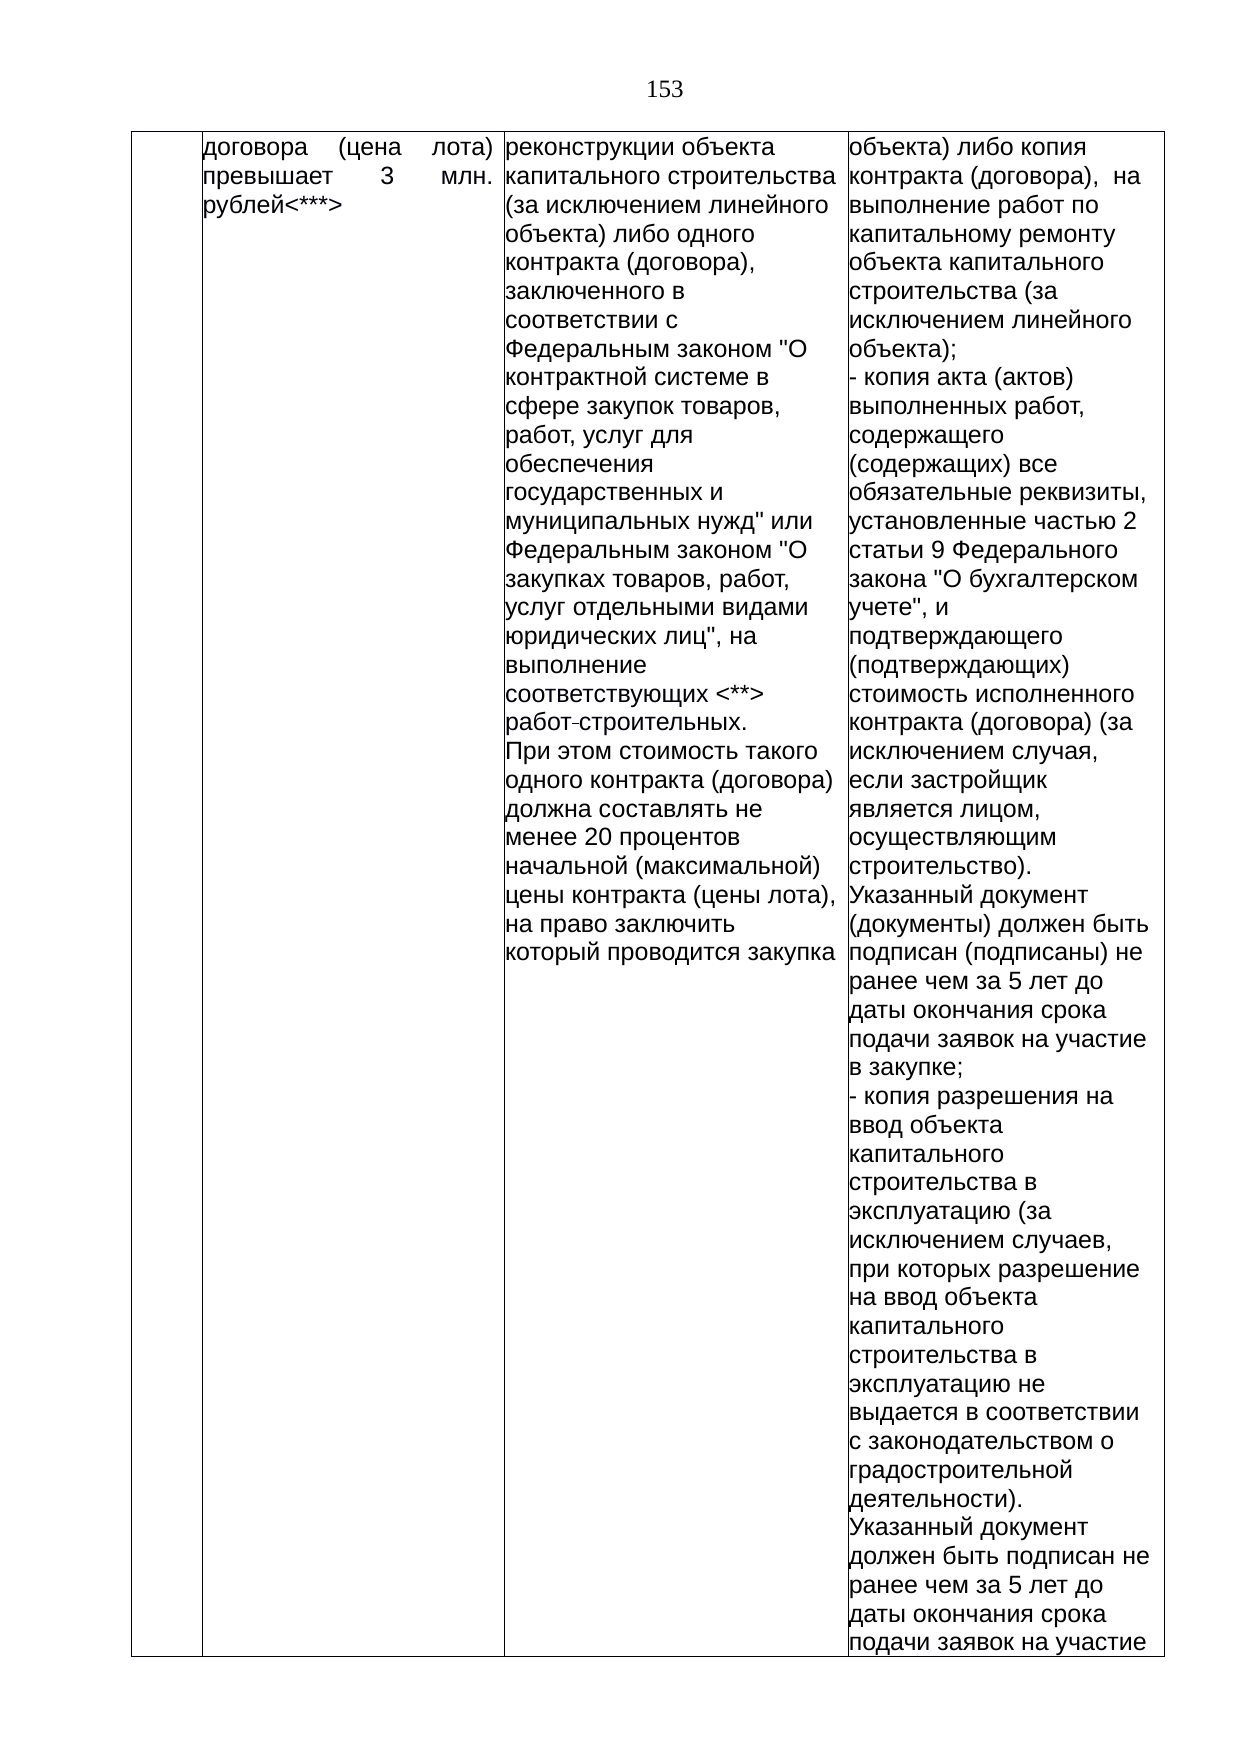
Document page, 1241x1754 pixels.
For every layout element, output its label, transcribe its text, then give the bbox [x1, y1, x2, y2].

table_cell реконструкции объекта капитального строительства (за исключением линейного объекта) либо одного контракта (договора), заключенного в соответствии с Федеральным законом "О контрактной системе в сфере закупок товаров, работ, услуг для обеспечения государственных и муниципальных нужд" или Федеральным законом "О закупках товаров, работ, услуг отдельными видами юридических лиц", на выполнение соответствующих <**> работ строительных. При этом стоимость такого одного контракта (договора) должна составлять не менее 20 процентов начальной (максимальной) цены контракта (цены лота), на право заключить который проводится закупка [505, 132, 848, 1656]
table_cell объекта) либо копия контракта (договора), на выполнение работ по капитальному ремонту объекта капитального строительства (за исключением линейного объекта); - копия акта (актов) выполненных работ, содержащего (содержащих) все обязательные реквизиты, установленные частью 2 статьи 9 Федерального закона "О бухгалтерском учете", и подтверждающего (подтверждающих) стоимость исполненного контракта (договора) (за исключением случая, если застройщик является лицом, осуществляющим строительство). Указанный документ (документы) должен быть подписан (подписаны) не ранее чем за 5 лет до даты окончания срока подачи заявок на участие в закупке; - копия разрешения на ввод объекта капитального строительства в эксплуатацию (за исключением случаев, при которых разрешение на ввод объекта капитального строительства в эксплуатацию не выдается в соответствии с законодательством о градостроительной деятельности). Указанный документ должен быть подписан не ранее чем за 5 лет до даты окончания срока подачи заявок на участие [849, 132, 1164, 1656]
table_cell [132, 132, 202, 1656]
table_cell договора (цена лота) превышает 3 млн. рублей<***> [203, 132, 504, 1656]
